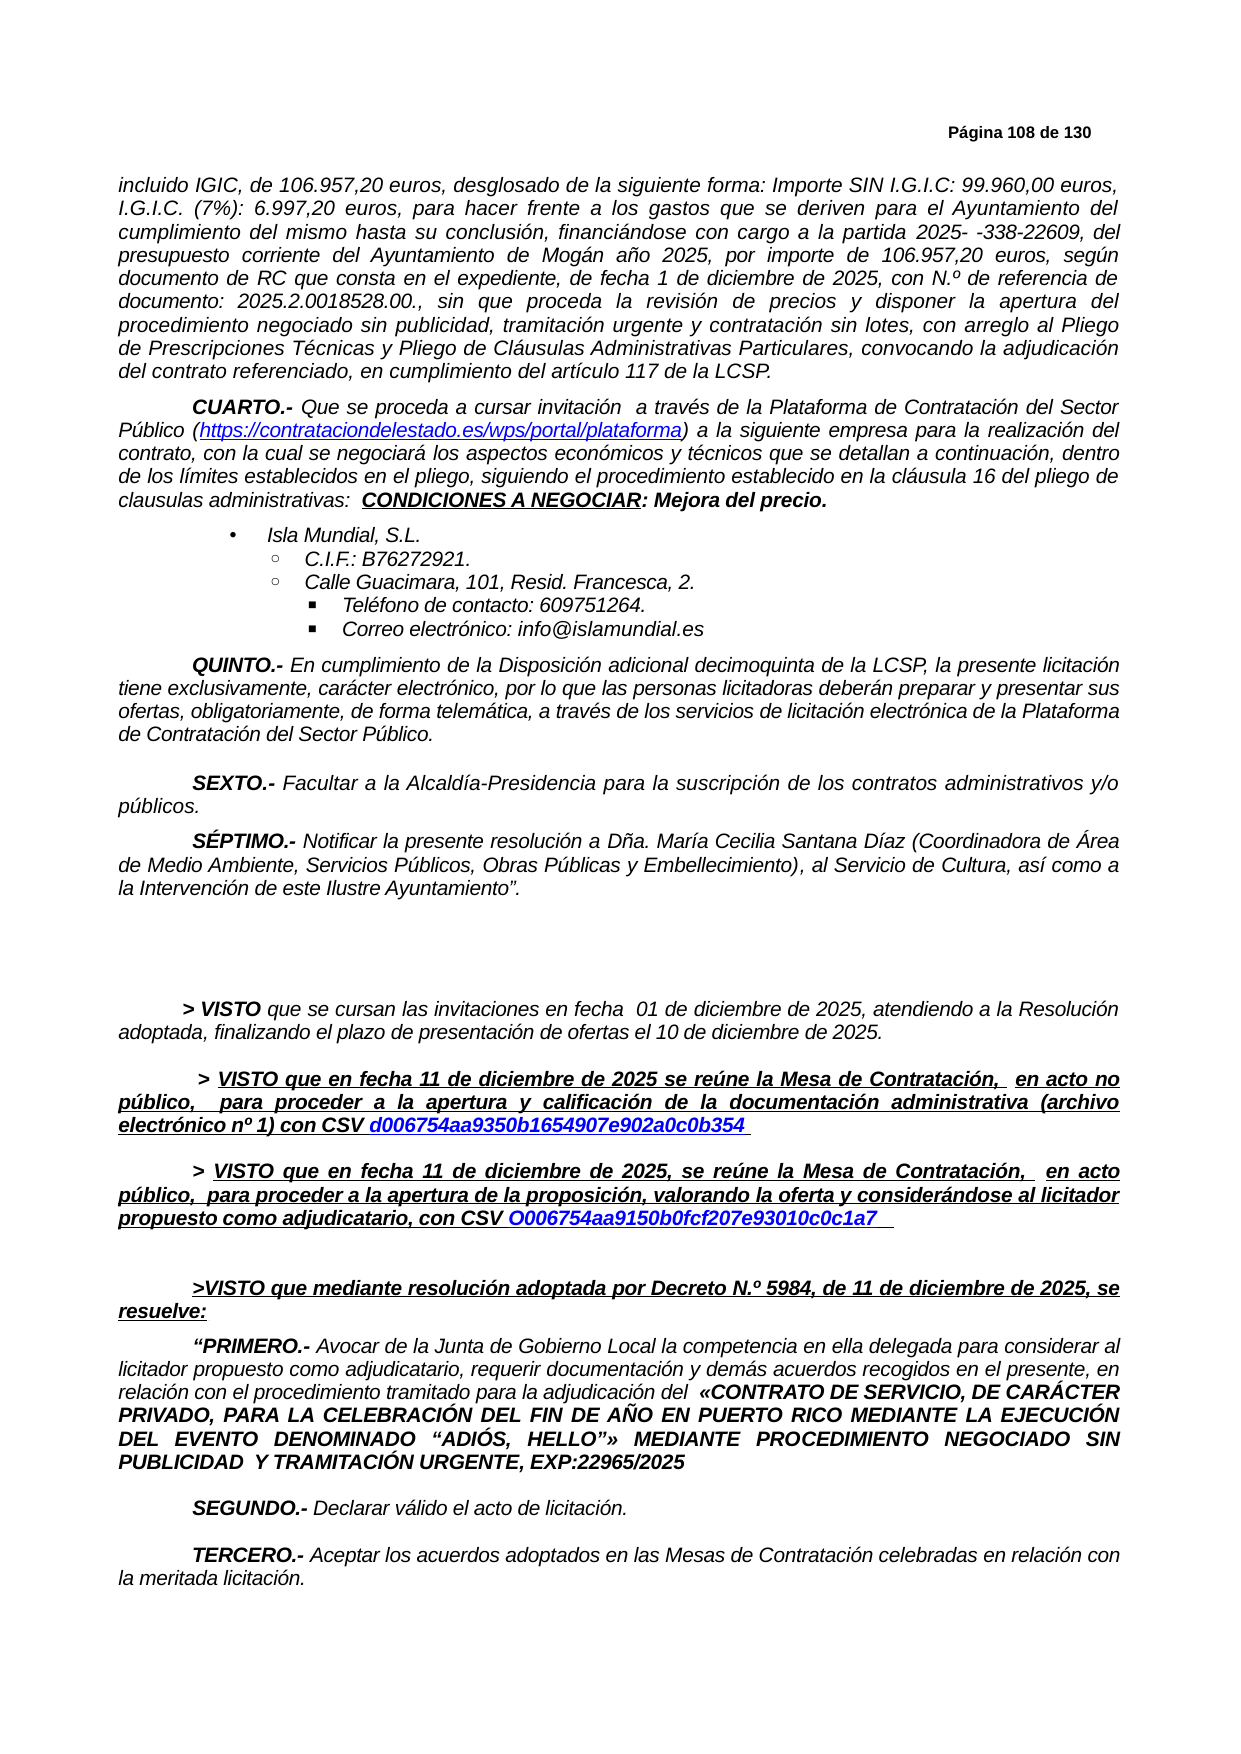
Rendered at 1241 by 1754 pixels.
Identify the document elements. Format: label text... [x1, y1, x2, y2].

text > VISTO que se cursan las invitaciones en fecha 01 de diciembre de 2025, atendiendo a la Resolución adoptada, finalizando el plazo de presentación de ofertas el 10 de diciembre de 2025. [118, 997, 1122, 1044]
text >VISTO que mediante resolución adoptada por Decreto N.º 5984, de 11 de diciembre de 2025, se resuelve: [118, 1276, 1122, 1323]
list C.I.F.: B76272921. [267, 547, 1122, 571]
text CUARTO.- Que se proceda a cursar invitación a través de la Plataforma de Contratación del Sector Público (https://contrataciondelestado.es/wps/portal/plataforma) a la siguiente empresa para la realización del contrato, con la cual se negociará los aspectos económicos y técnicos que se detallan a continuación, dentro de los límites establecidos en el pliego, siguiendo el procedimiento establecido en la cláusula 16 del pliego de clausulas administrativas: CONDICIONES A NEGOCIAR: Mejora del precio. [118, 395, 1122, 511]
list Correo electrónico: info@islamundial.es [304, 617, 1122, 641]
list Isla Mundial, S.L. [229, 524, 1122, 547]
list Calle Guacimara, 101, Resid. Francesca, 2. [267, 571, 1122, 594]
text “PRIMERO.- Avocar de la Junta de Gobierno Local la competencia en ella delegada para considerar al licitador propuesto como adjudicatario, requerir documentación y demás acuerdos recogidos en el presente, en relación con el procedimiento tramitado para la adjudicación del «CONTRATO DE SERVICIO, DE CARÁCTER PRIVADO, PARA LA CELEBRACIÓN DEL FIN DE AÑO EN PUERTO RICO MEDIANTE LA EJECUCIÓN DEL EVENTO DENOMINADO “ADIÓS, HELLO”» MEDIANTE PROCEDIMIENTO NEGOCIADO SIN PUBLICIDAD Y TRAMITACIÓN URGENTE, EXP:22965/2025 [118, 1334, 1122, 1474]
text TERCERO.- Aceptar los acuerdos adoptados en las Mesas de Contratación celebradas en relación con la meritada licitación. [118, 1543, 1122, 1590]
text SEXTO.- Facultar a la Alcaldía-Presidencia para la suscripción de los contratos administrativos y/o públicos. [118, 771, 1122, 817]
text > VISTO que en fecha 11 de diciembre de 2025 se reúne la Mesa de Contratación, en acto no público, para proceder a la apertura y calificación de la documentación administrativa (archivo electrónico nº 1) con CSV d006754aa9350b1654907e902a0c0b354 [118, 1067, 1122, 1137]
text SÉPTIMO.- Notificar la presente resolución a Dña. María Cecilia Santana Díaz (Coordinadora de Área de Medio Ambiente, Servicios Públicos, Obras Públicas y Embellecimiento), al Servicio de Cultura, así como a la Intervención de este Ilustre Ayuntamiento”. [118, 830, 1122, 900]
list Teléfono de contacto: 609751264. [304, 594, 1122, 617]
text > VISTO que en fecha 11 de diciembre de 2025, se reúne la Mesa de Contratación, en acto público, para proceder a la apertura de la proposición, valorando la oferta y considerándose al licitador propuesto como adjudicatario, con CSV O006754aa9150b0fcf207e93010c0c1a7 [118, 1160, 1122, 1230]
text incluido IGIC, de 106.957,20 euros, desglosado de la siguiente forma: Importe SIN I.G.I.C: 99.960,00 euros, I.G.I.C. (7%): 6.997,20 euros, para hacer frente a los gastos que se deriven para el Ayuntamiento del cumplimiento del mismo hasta su conclusión, financiándose con cargo a la partida 2025- -338-22609, del presupuesto corriente del Ayuntamiento de Mogán año 2025, por importe de 106.957,20 euros, según documento de RC que consta en el expediente, de fecha 1 de diciembre de 2025, con N.º de referencia de documento: 2025.2.0018528.00., sin que proceda la revisión de precios y disponer la apertura del procedimiento negociado sin publicidad, tramitación urgente y contratación sin lotes, con arreglo al Pliego de Prescripciones Técnicas y Pliego de Cláusulas Administrativas Particulares, convocando la adjudicación del contrato referenciado, en cumplimiento del artículo 117 de la LCSP. [118, 174, 1122, 383]
text QUINTO.- En cumplimiento de la Disposición adicional decimoquinta de la LCSP, la presente licitación tiene exclusivamente, carácter electrónico, por lo que las personas licitadoras deberán preparar y presentar sus ofertas, obligatoriamente, de forma telemática, a través de los servicios de licitación electrónica de la Plataforma de Contratación del Sector Público. [118, 653, 1122, 746]
text SEGUNDO.- Declarar válido el acto de licitación. [118, 1497, 1122, 1520]
